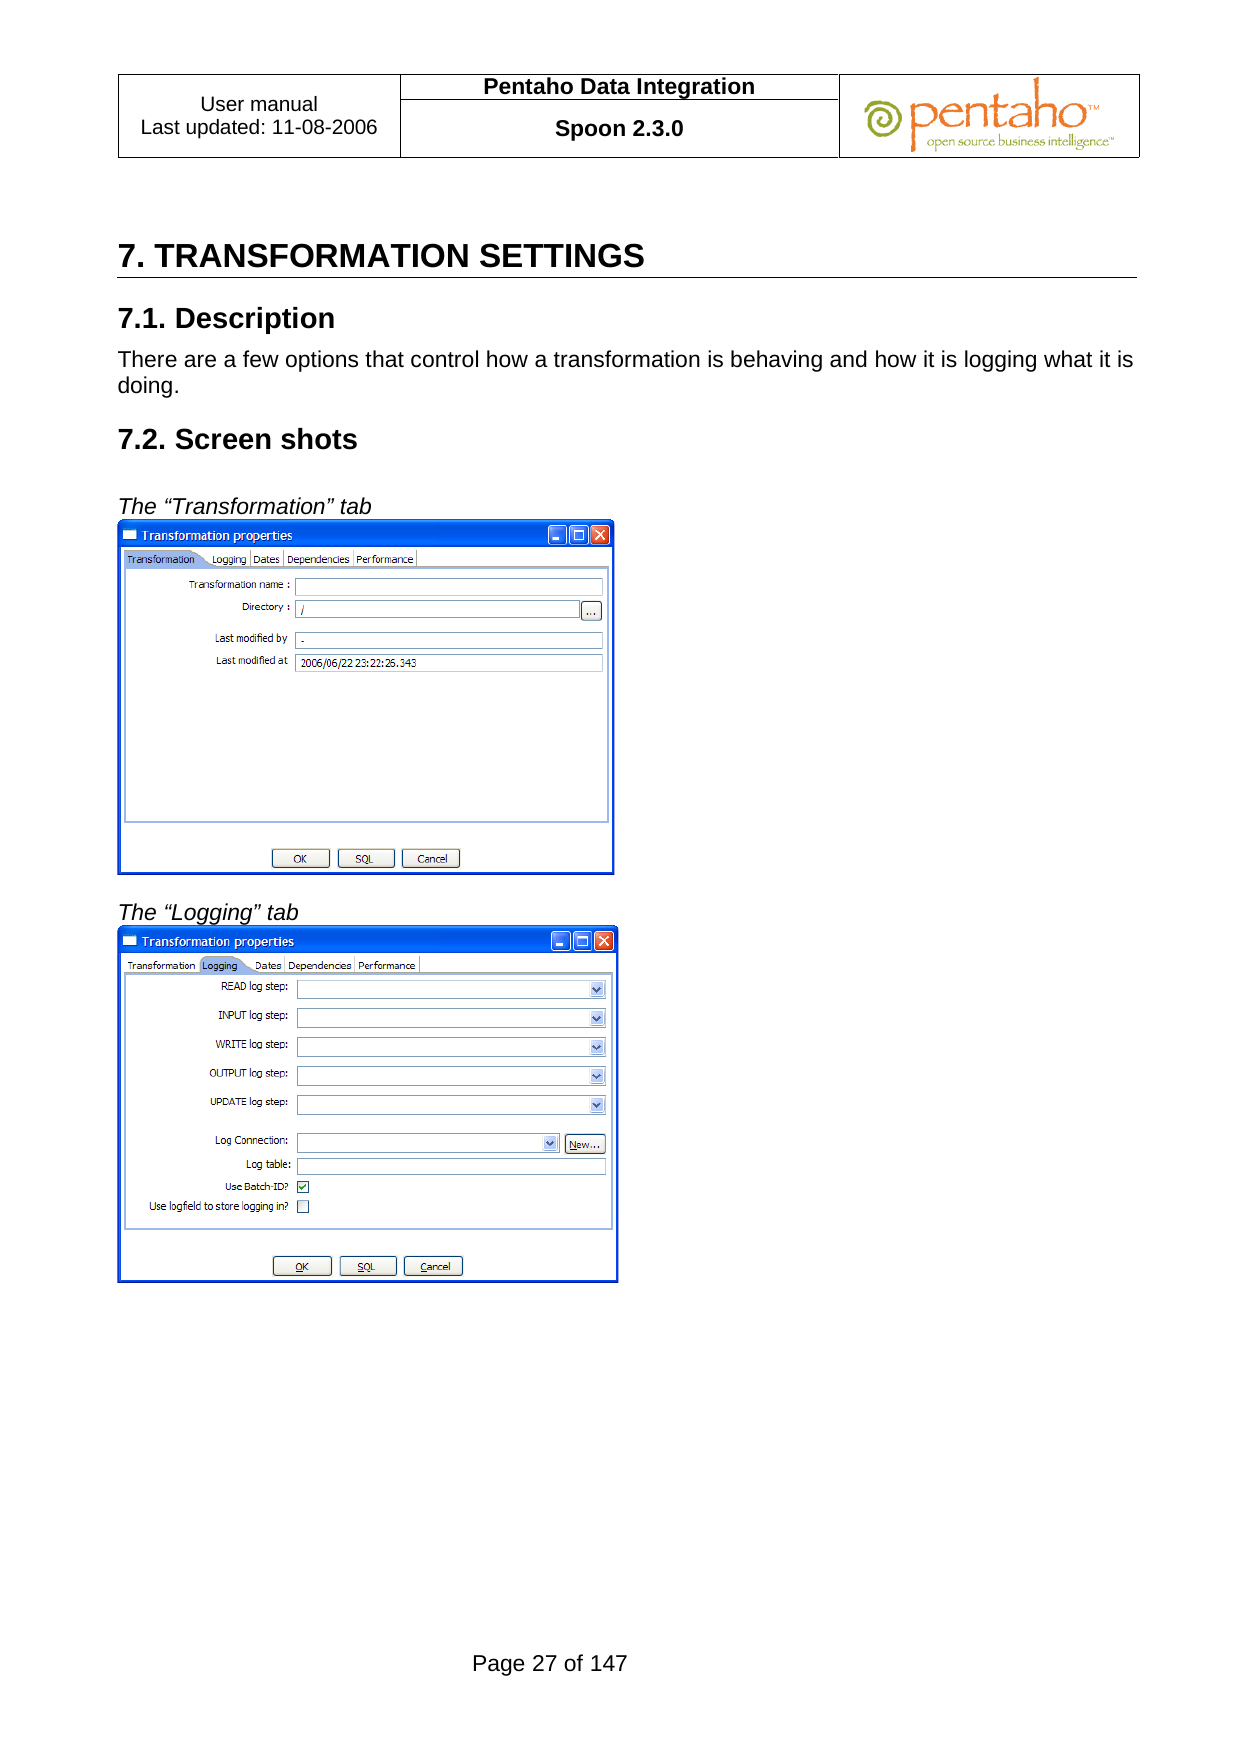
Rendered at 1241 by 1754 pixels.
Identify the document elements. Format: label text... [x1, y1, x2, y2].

text The “Logging” tab [117, 900, 1137, 925]
subtitle Description [117, 302, 1137, 334]
text The “Transformation” tab [117, 494, 1137, 519]
picture [117, 925, 619, 1283]
picture [117, 519, 615, 875]
text There are a few options that control how a transformation is behaving and how it is logging what it is doing. [117, 347, 1137, 398]
subtitle Transformation settings [117, 238, 1137, 277]
subtitle Screen shots [117, 423, 1137, 456]
